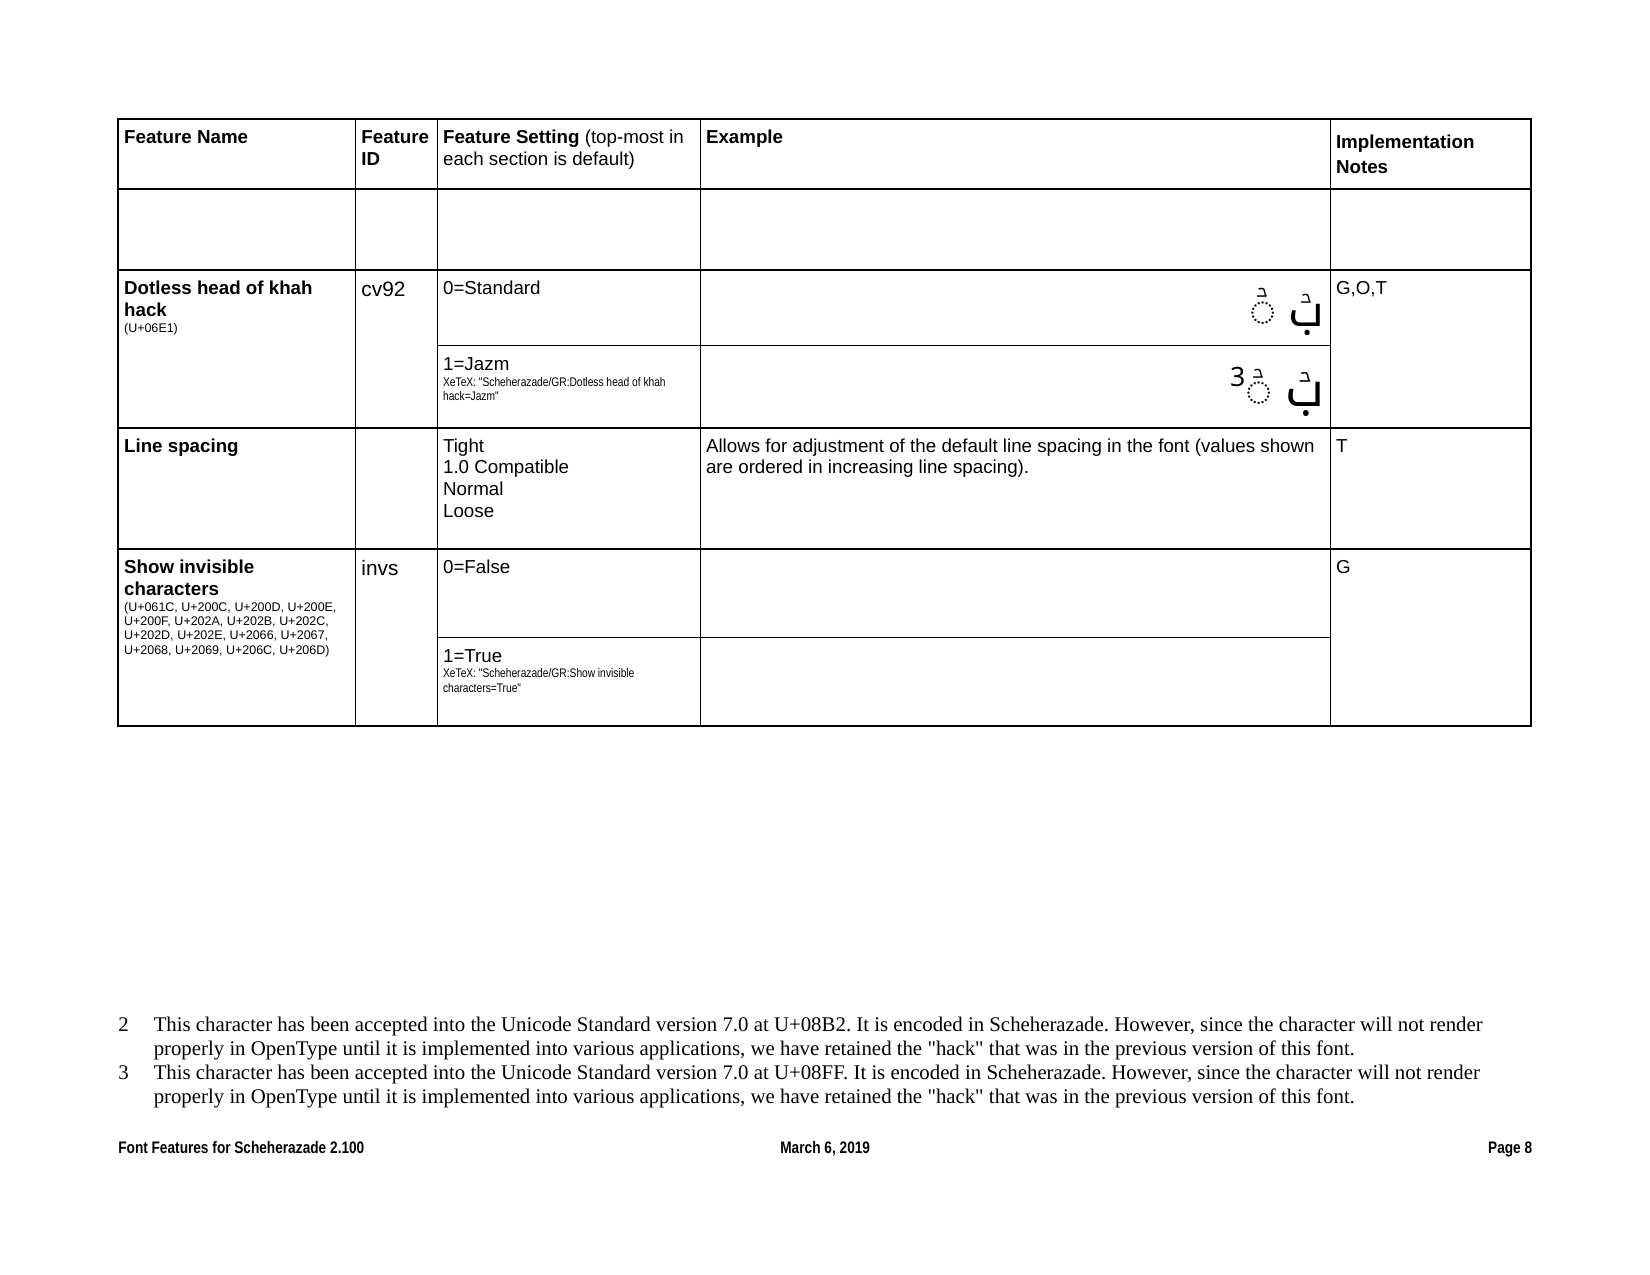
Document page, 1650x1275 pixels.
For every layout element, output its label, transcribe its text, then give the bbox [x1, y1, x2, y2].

table_cell G [1331, 550, 1530, 725]
table_header Feature Setting (top-most in each section is default) [438, 120, 700, 188]
table_cell Line spacing [119, 429, 355, 548]
table_cell cv92 [356, 271, 437, 427]
table_cell بۡ ◌ۡ [701, 346, 1330, 427]
table_cell 0=False [438, 550, 700, 637]
table_header Feature ID [356, 120, 437, 188]
table_cell 1=Jazm XeTeX: "Scheherazade/GR:Dotless head of khah hack=Jazm" [438, 346, 700, 427]
table_cell [356, 190, 437, 269]
table_cell Tight 1.0 Compatible Normal Loose [438, 429, 700, 548]
table_cell ؜ ‌ ‍‎ ‏ ‪ ‫ ‬ ‭ ‮ ⁦ ⁧ ⁨ ⁩ [701, 638, 1330, 725]
table_header Implementation Notes [1331, 120, 1530, 188]
table_cell ؜ ‌ ‍‎ ‏ ‪ ‫ ‬ ‭ ‮ ⁦ ⁧ ⁨ ⁩ [701, 550, 1330, 637]
table_cell invs [356, 550, 437, 725]
table_cell [438, 190, 700, 269]
table_cell G,O,T [1331, 271, 1530, 427]
table_header Example [701, 120, 1330, 188]
table_cell [356, 429, 437, 548]
table_cell T [1331, 429, 1530, 548]
table_cell [1331, 190, 1530, 269]
table_cell Show invisible characters (U+061C, U+200C, U+200D, U+200E, U+200F, U+202A, U+202B, U+202C, U+202D, U+202E, U+2066, U+2067, U+2068, U+2069, U+206C, U+206D) [119, 550, 355, 725]
table_cell Dotless head of khah hack (U+06E1) [119, 271, 355, 427]
table_cell بۡ ◌ۡ [701, 271, 1330, 345]
table_cell [119, 190, 355, 269]
table_cell 0=Standard [438, 271, 700, 345]
table_cell [701, 190, 1330, 269]
table_header Feature Name [119, 120, 355, 188]
table_cell 1=True XeTeX: "Scheherazade/GR:Show invisible characters=True" [438, 638, 700, 725]
table_cell Allows for adjustment of the default line spacing in the font (values shown are ordered in increasing line spacing). [701, 429, 1330, 548]
